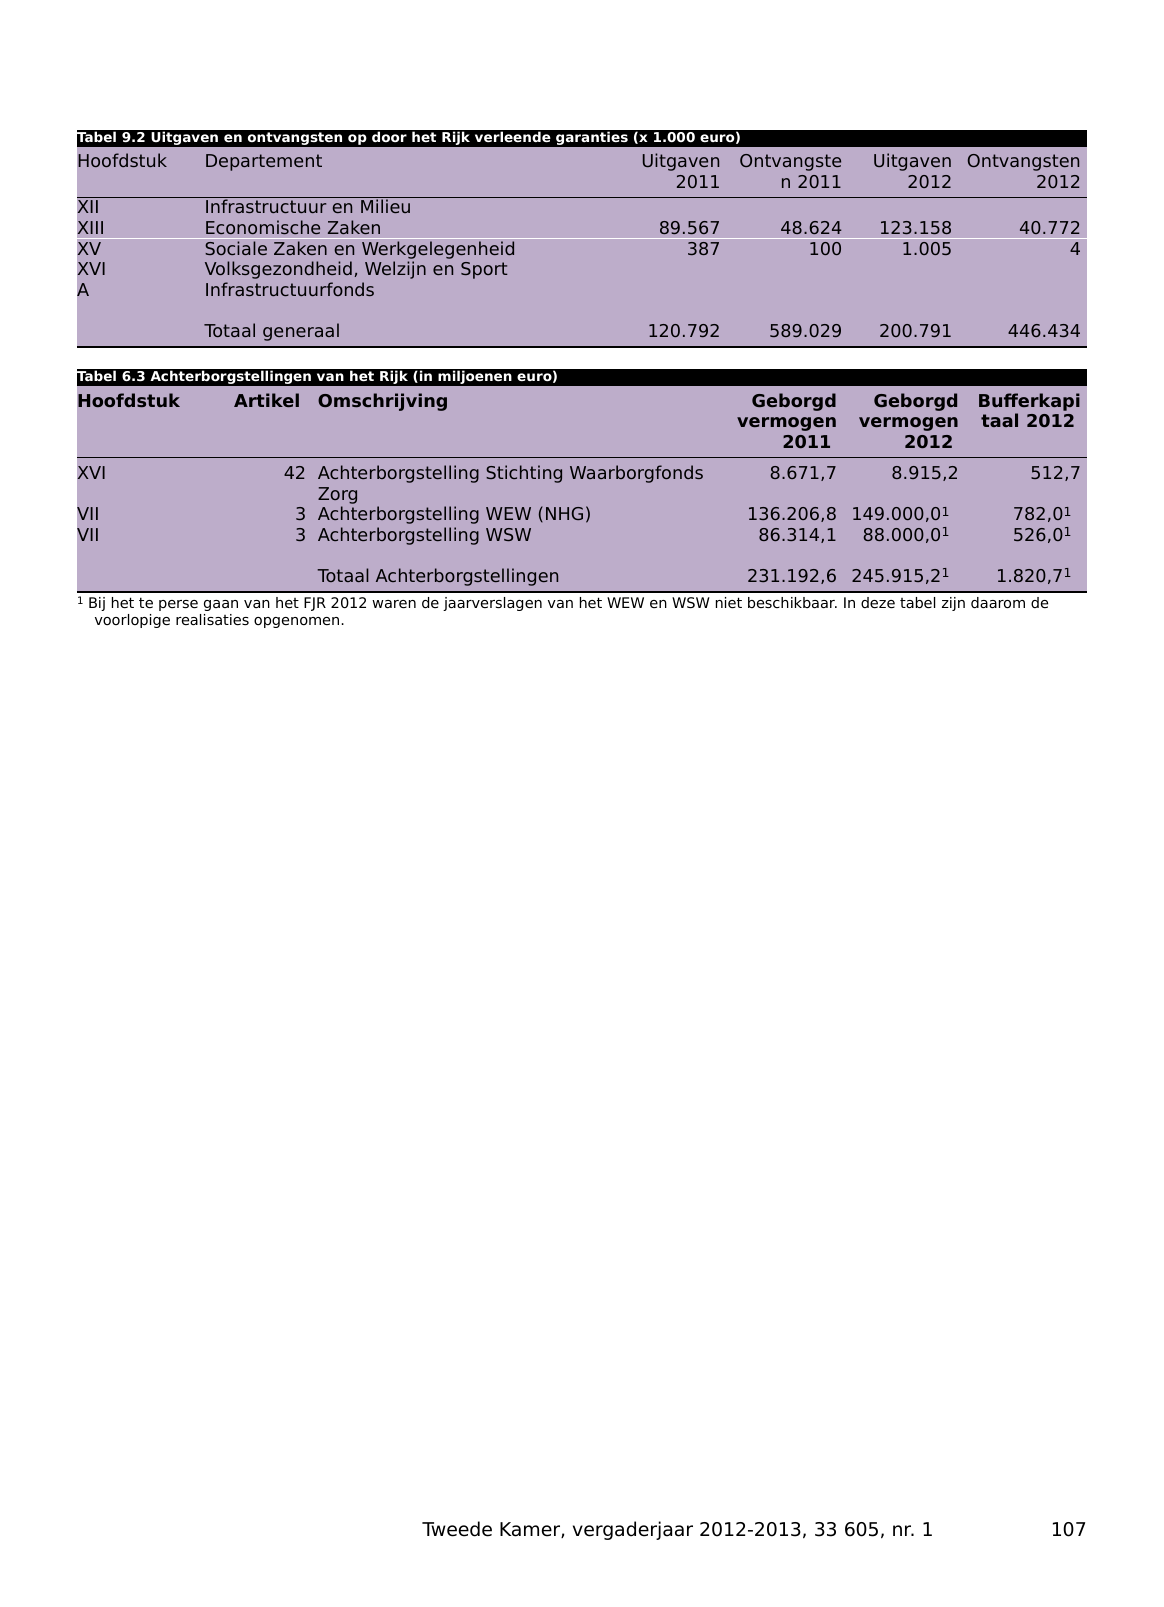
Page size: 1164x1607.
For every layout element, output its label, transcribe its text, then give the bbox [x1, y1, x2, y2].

table_cell 446.434 [958, 321, 1087, 346]
table_cell 149.000,01 [843, 504, 965, 525]
table_cell 86.314,1 [721, 525, 843, 546]
table_cell [77, 321, 198, 346]
table_cell 589.029 [726, 321, 848, 346]
table_cell XV [77, 239, 198, 259]
table_cell Artikel [194, 386, 312, 457]
table_cell 200.791 [848, 321, 958, 346]
table_cell [848, 198, 958, 218]
table_cell XIII [77, 218, 198, 238]
table_cell [843, 546, 965, 566]
table_cell VII [77, 504, 194, 525]
table_header Tabel 9.2 Uitgaven en ontvangsten op door het Rijk verleende garanties (x 1.000 euro) [77, 130, 1087, 146]
table_cell 1 Bij het te perse gaan van het FJR 2012 waren de jaarverslagen van het WEW en WSW niet beschikbaar. In deze tabel zijn daarom de voorlopige realisaties opgenomen. [77, 593, 1087, 629]
table_cell A [77, 280, 198, 300]
table_cell Uitgaven 2011 [611, 147, 726, 197]
table_cell Hoofdstuk [77, 386, 194, 457]
table_cell [726, 280, 848, 300]
table_cell Ontvangsten 2011 [726, 147, 848, 197]
table_cell [611, 280, 726, 300]
table_cell XVI [77, 458, 194, 504]
table_cell Sociale Zaken en Werkgelegenheid [198, 239, 611, 259]
table_cell Volksgezondheid, Welzijn en Sport [198, 259, 611, 280]
table_cell Geborgd vermogen 2011 [721, 386, 843, 457]
table_cell Achterborgstelling Stichting Waarborgfonds Zorg [312, 458, 721, 504]
table_cell 782,01 [965, 504, 1087, 525]
table_cell 120.792 [611, 321, 726, 346]
table_cell [965, 546, 1087, 566]
table_cell [726, 198, 848, 218]
table_cell 100 [726, 239, 848, 259]
table_cell 8.671,7 [721, 458, 843, 504]
table_cell XII [77, 198, 198, 218]
table_cell [958, 198, 1087, 218]
table_cell Achterborgstelling WSW [312, 525, 721, 546]
table_cell Ontvangsten 2012 [958, 147, 1087, 197]
table_cell [721, 546, 843, 566]
table_cell 123.158 [848, 218, 958, 238]
table_cell Bufferkapitaal 2012 [965, 386, 1087, 457]
table_cell Infrastructuurfonds [198, 280, 611, 300]
table_cell 4 [958, 239, 1087, 259]
table_cell 89.567 [611, 218, 726, 238]
table_cell 88.000,01 [843, 525, 965, 546]
table_cell Economische Zaken [198, 218, 611, 238]
table_cell 231.192,6 [721, 566, 843, 591]
table_cell 8.915,2 [843, 458, 965, 504]
table_cell [611, 198, 726, 218]
table_cell Departement [198, 147, 611, 197]
table_cell [726, 259, 848, 280]
table_cell [312, 546, 721, 566]
table_cell 526,01 [965, 525, 1087, 546]
table_cell [77, 566, 194, 591]
table_cell Totaal generaal [198, 321, 611, 346]
table_cell [611, 259, 726, 280]
table_cell Infrastructuur en Milieu [198, 198, 611, 218]
table_cell [848, 280, 958, 300]
table_cell Uitgaven 2012 [848, 147, 958, 197]
table_cell 387 [611, 239, 726, 259]
table_cell XVI [77, 259, 198, 280]
table_cell 40.772 [958, 218, 1087, 238]
table_cell Achterborgstelling WEW (NHG) [312, 504, 721, 525]
table_cell 48.624 [726, 218, 848, 238]
table_cell [958, 259, 1087, 280]
table_cell Totaal Achterborgstellingen [312, 566, 721, 591]
table_cell 3 [194, 504, 312, 525]
table_cell 1.005 [848, 239, 958, 259]
table_cell 42 [194, 458, 312, 504]
table_cell [77, 546, 194, 566]
table_cell 3 [194, 525, 312, 546]
table_cell Omschrijving [312, 386, 721, 457]
table_cell [958, 280, 1087, 300]
table_cell [77, 300, 1087, 321]
table_cell VII [77, 525, 194, 546]
table_cell 1.820,71 [965, 566, 1087, 591]
table_cell 512,7 [965, 458, 1087, 504]
table_cell Geborgd vermogen 2012 [843, 386, 965, 457]
table_cell 136.206,8 [721, 504, 843, 525]
table_cell [848, 259, 958, 280]
table_cell [194, 546, 312, 566]
table_cell Hoofdstuk [77, 147, 198, 197]
table_cell [194, 566, 312, 591]
table_cell 245.915,21 [843, 566, 965, 591]
table_header Tabel 6.3 Achterborgstellingen van het Rijk (in miljoenen euro) [77, 369, 1087, 385]
